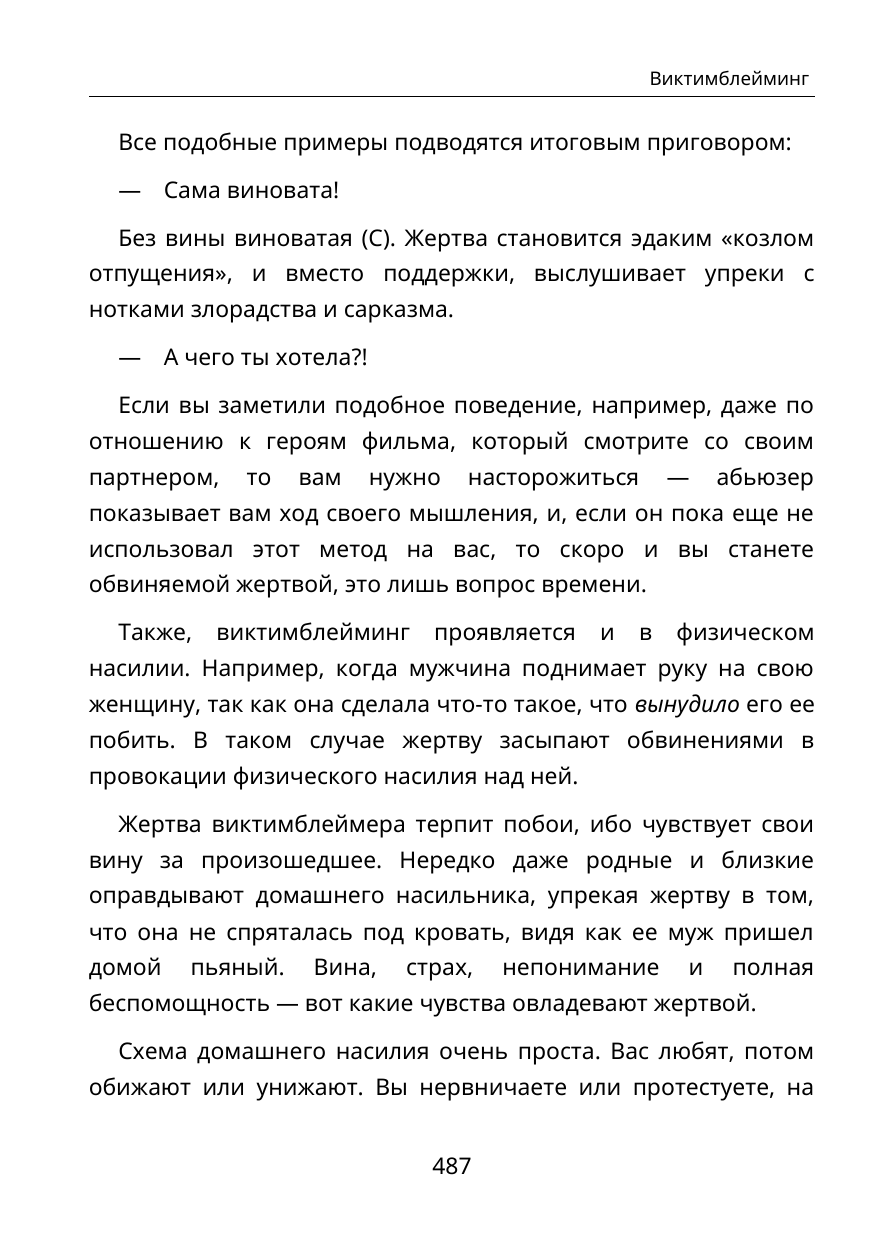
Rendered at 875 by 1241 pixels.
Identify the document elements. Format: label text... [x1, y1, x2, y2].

text Также, виктимблейминг проявляется и в физическом насилии. Например, когда мужчина поднимает руку на свою женщину, так как она сделала что-то такое, что вынудило его ее побить. В таком случае жертву засыпают обвинениями в провокации физического насилия над ней. [88, 616, 815, 791]
text Все подобные примеры подводятся итоговым приговором: [88, 126, 815, 157]
text Схема домашнего насилия очень проста. Вас любят, потом обижают или унижают. Вы нервничаете или протестуете, на [88, 1035, 815, 1102]
text Без вины виноватая (С). Жертва становится эдаким «козлом отпущения», и вместо поддержки, выслушивает упреки с нотками злорадства и сарказма. [88, 221, 815, 324]
text Жертва виктимблеймера терпит побои, ибо чувствует свои вину за произошедшее. Нередко даже родные и близкие оправдывают домашнего насильника, упрекая жертву в том, что она не спряталась под кровать, видя как ее муж пришел домой пьяный. Вина, страх, непонимание и полная беспомощность — вот какие чувства овладевают жертвой. [88, 808, 815, 1018]
text Если вы заметили подобное поведение, например, даже по отношению к героям фильма, который смотрите со своим партнером, то вам нужно насторожиться — абьюзер показывает вам ход своего мышления, и, если он пока еще не использовал этот метод на вас, то скоро и вы станете обвиняемой жертвой, это лишь вопрос времени. [88, 389, 815, 600]
list Сама виновата! [88, 174, 815, 205]
list А чего ты хотела?! [88, 341, 815, 372]
